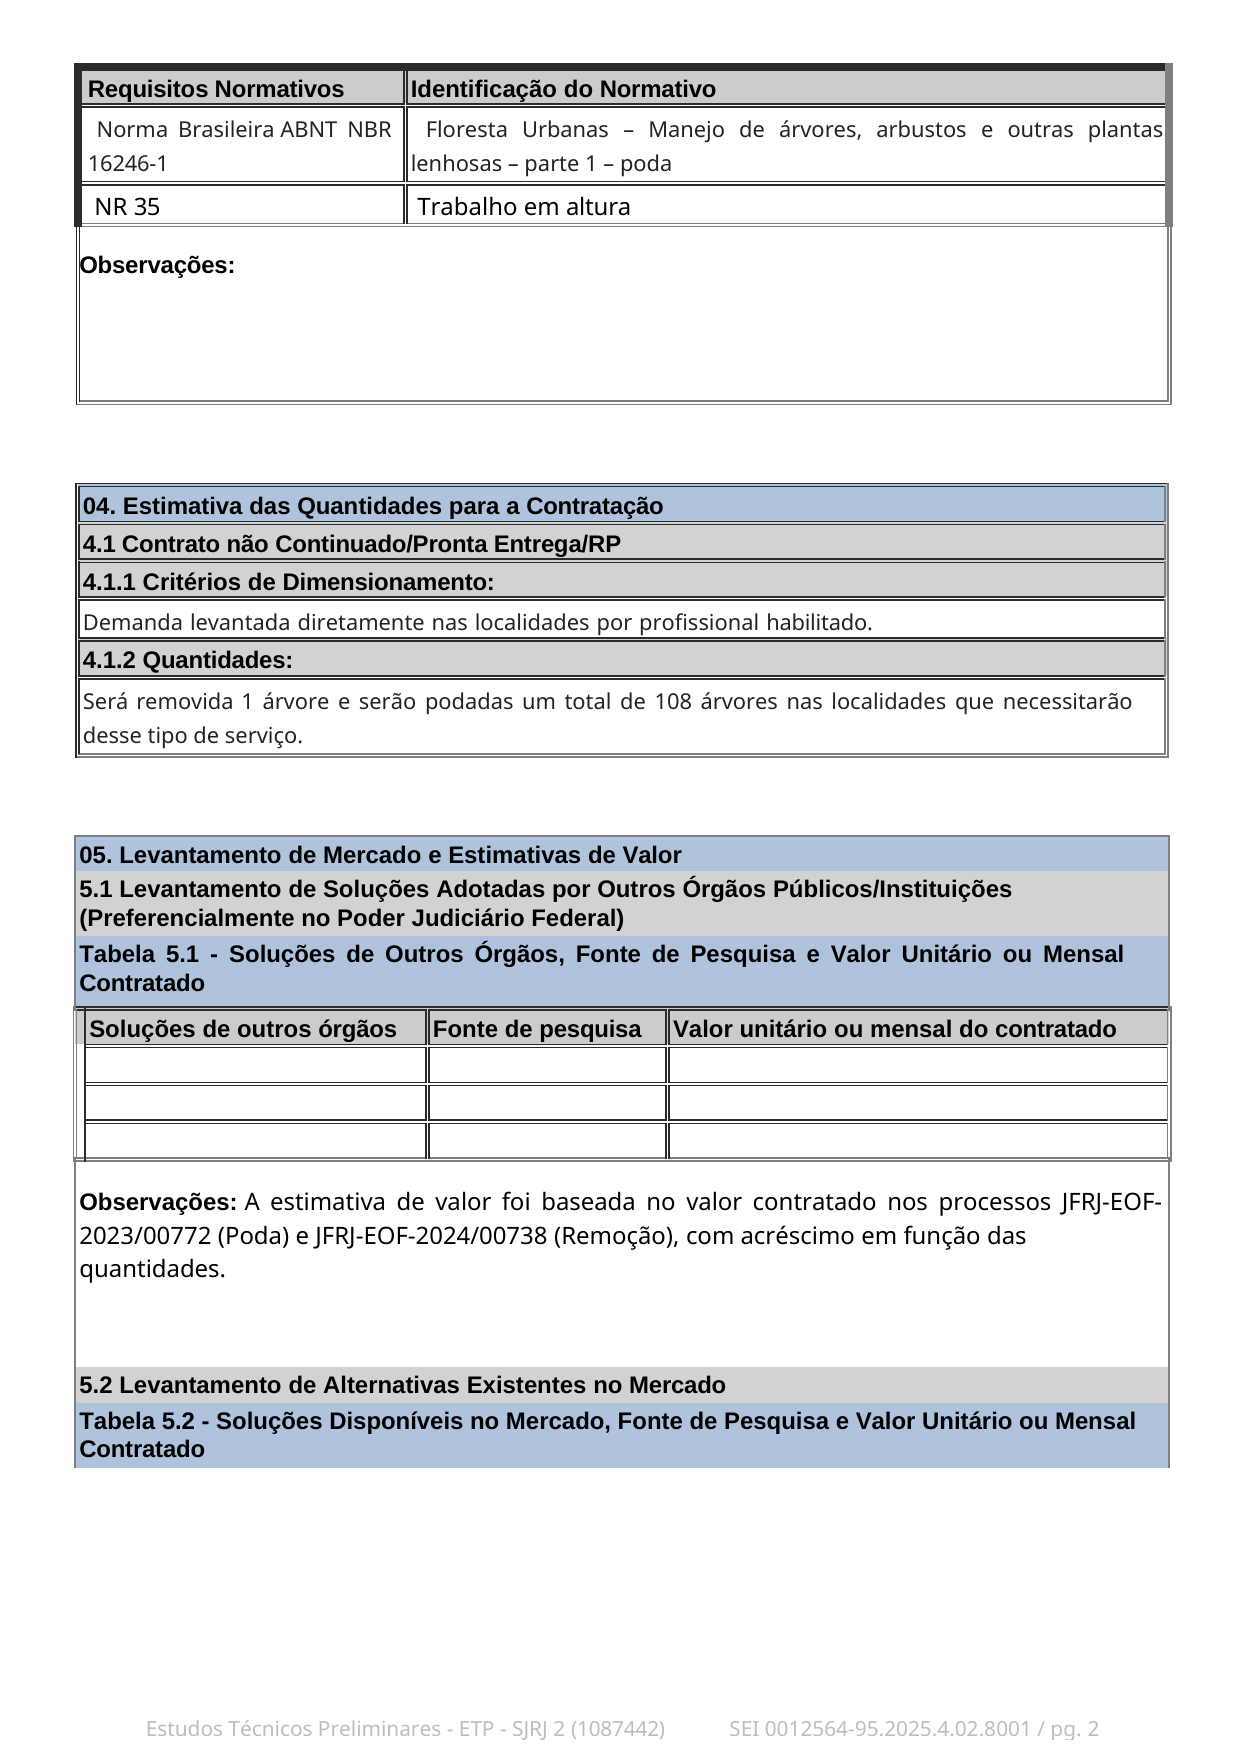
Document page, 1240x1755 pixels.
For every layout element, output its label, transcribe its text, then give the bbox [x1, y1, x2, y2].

table_cell Soluções de outros órgãos [86, 1011, 425, 1044]
table_cell [430, 1086, 665, 1119]
table_cell NR 35 [82, 186, 403, 223]
table_cell 5.1 Levantamento de Soluções Adotadas por Outros Órgãos Públicos/Instituições (Preferencialmente no Poder Judiciário Federal) [76, 871, 1168, 936]
table_cell 5.2 Levantamento de Alternativas Existentes no Mercado [76, 1367, 1168, 1403]
table_cell [86, 1086, 425, 1119]
table_cell [86, 1048, 425, 1082]
table_cell [430, 1048, 665, 1082]
table_cell 4.1.1 Critérios de Dimensionamento: [80, 563, 1164, 596]
table_cell [670, 1086, 1167, 1119]
table_cell 4.1 Contrato não Continuado/Pronta Entrega/RP [80, 525, 1164, 558]
table_header Requisitos Normativos [82, 71, 403, 103]
table_cell Demanda levantada diretamente nas localidades por profissional habilitado. [80, 601, 1164, 637]
table_cell Trabalho em altura [408, 186, 1165, 223]
table_cell [77, 1119, 84, 1157]
table_cell [77, 1044, 84, 1082]
table_cell Observações: [80, 227, 1167, 400]
table_cell [77, 1082, 84, 1119]
table_cell [77, 1011, 84, 1044]
table_cell Observações: A estimativa de valor foi baseada no valor contratado nos processos JFRJ-EOF- 2023/00772 (Poda) e JFRJ-EOF-2024/00738 (Remoção), com acréscimo em função das quantidades. [76, 1162, 1168, 1367]
table_cell Norma Brasileira ABNT NBR 16246-1 [82, 108, 403, 181]
table_header 04. Estimativa das Quantidades para a Contratação [80, 487, 1164, 521]
table_cell Valor unitário ou mensal do contratado [670, 1011, 1167, 1044]
table_header 05. Levantamento de Mercado e Estimativas de Valor [76, 837, 1168, 871]
table_cell Será removida 1 árvore e serão podadas um total de 108 árvores nas localidades que necessitarão desse tipo de serviço. [80, 680, 1164, 753]
table_cell [430, 1124, 665, 1157]
table_cell [670, 1048, 1167, 1082]
table_header Identificação do Normativo [408, 71, 1165, 103]
table_cell [670, 1124, 1167, 1157]
table_cell 4.1.2 Quantidades: [80, 642, 1164, 675]
table_cell [86, 1124, 425, 1157]
table_cell Tabela 5.1 - Soluções de Outros Órgãos, Fonte de Pesquisa e Valor Unitário ou Mensal Contratado [76, 936, 1168, 1006]
table_cell Floresta Urbanas – Manejo de árvores, arbustos e outras plantas lenhosas – parte 1 – poda [408, 108, 1165, 181]
table_cell Fonte de pesquisa [430, 1011, 665, 1044]
table_cell Tabela 5.2 - Soluções Disponíveis no Mercado, Fonte de Pesquisa e Valor Unitário ou Mensal Contratado [76, 1403, 1168, 1468]
